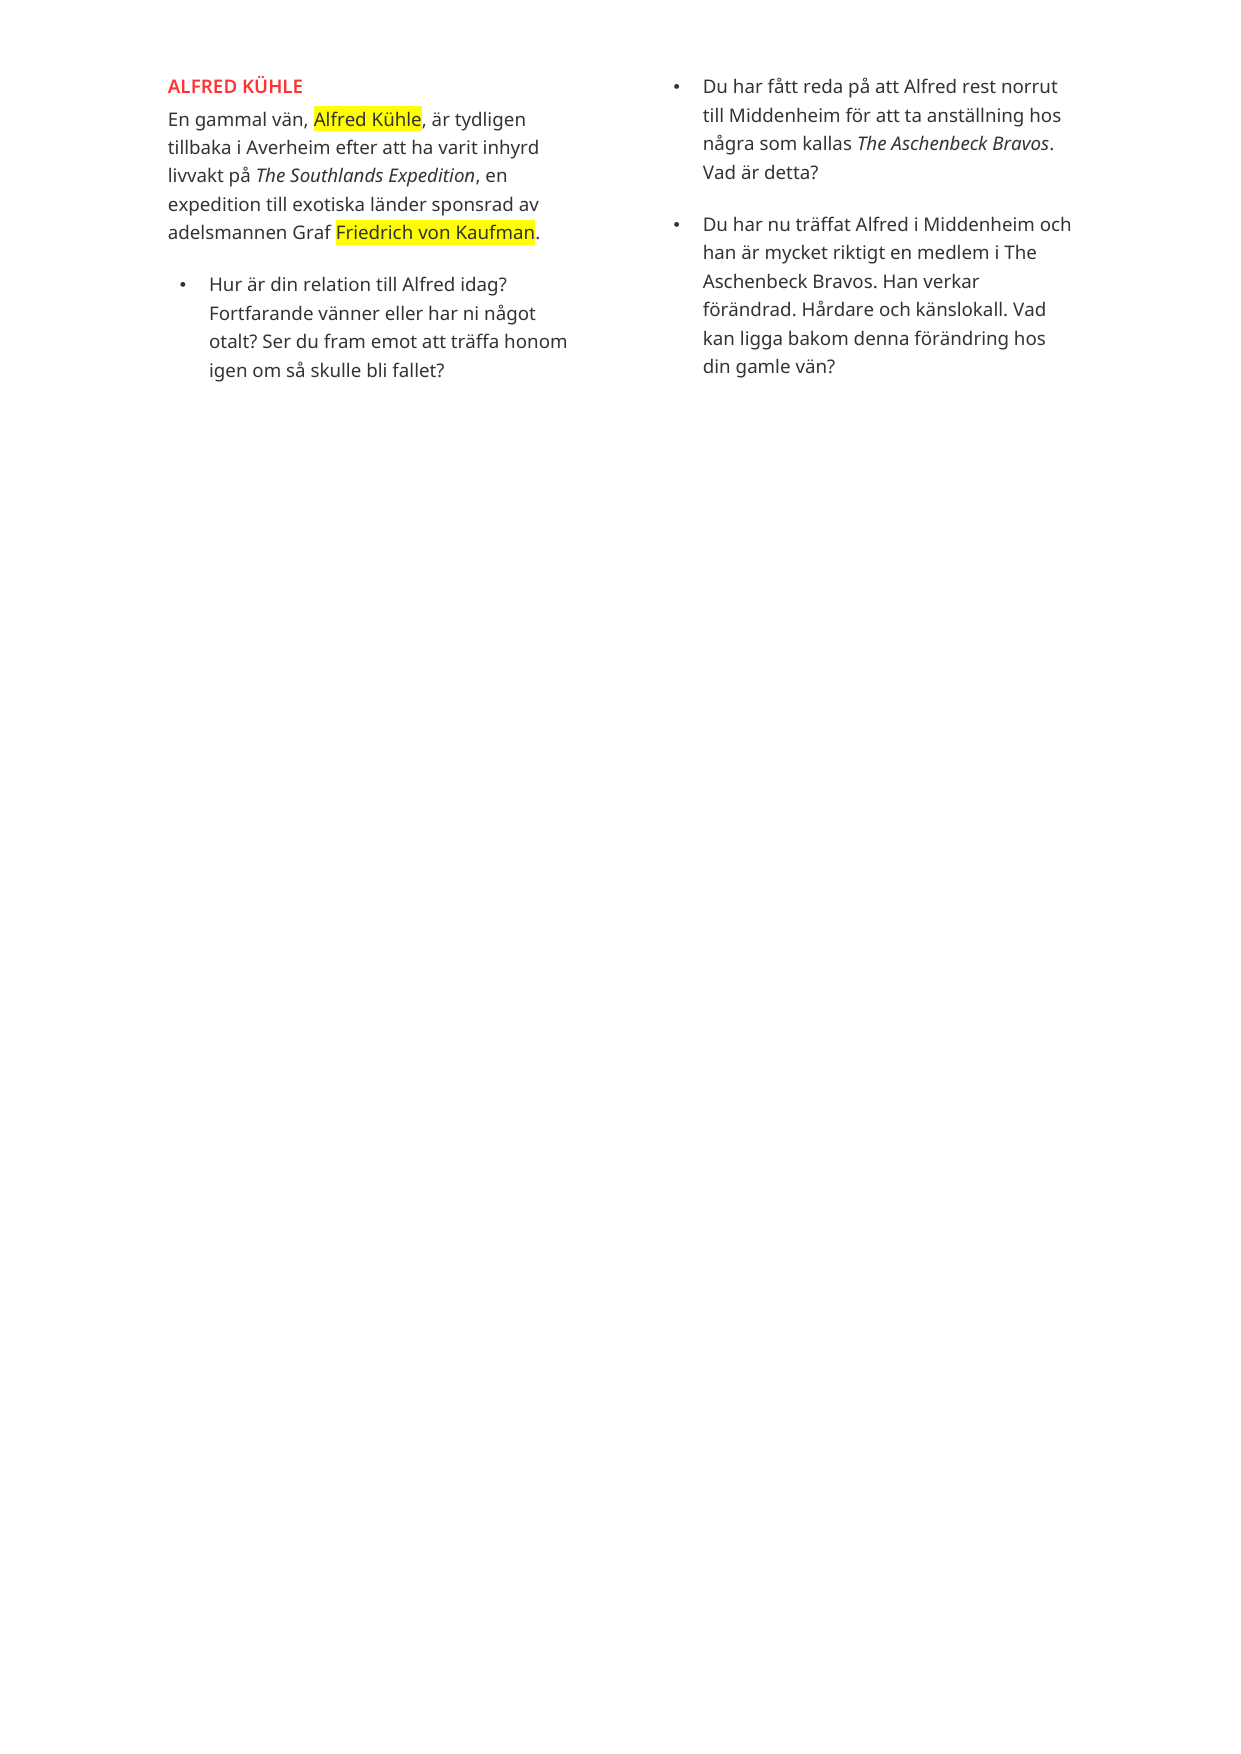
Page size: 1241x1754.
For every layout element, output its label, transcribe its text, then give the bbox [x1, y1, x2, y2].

list Du har fått reda på att Alfred rest norrut till Middenheim för att ta anställning hos några som kallas The Aschenbeck Bravos. Vad är detta? [673, 74, 1072, 184]
text En gammal vän, Alfred Kühle, är tydligen tillbaka i Averheim efter att ha varit inhyrd livvakt på The Southlands Expedition, en expedition till exotiska länder sponsrad av adelsmannen Graf Friedrich von Kaufman. [168, 106, 579, 245]
list Du har nu träffat Alfred i Middenheim och han är mycket riktigt en medlem i The Aschenbeck Bravos. Han verkar förändrad. Hårdare och känslokall. Vad kan ligga bakom denna förändring hos din gamle vän? [673, 211, 1072, 379]
list Hur är din relation till Alfred idag? Fortfarande vänner eller har ni något otalt? Ser du fram emot att träffa honom igen om så skulle bli fallet? [179, 272, 579, 383]
subtitle Alfred Kühle [168, 74, 579, 99]
